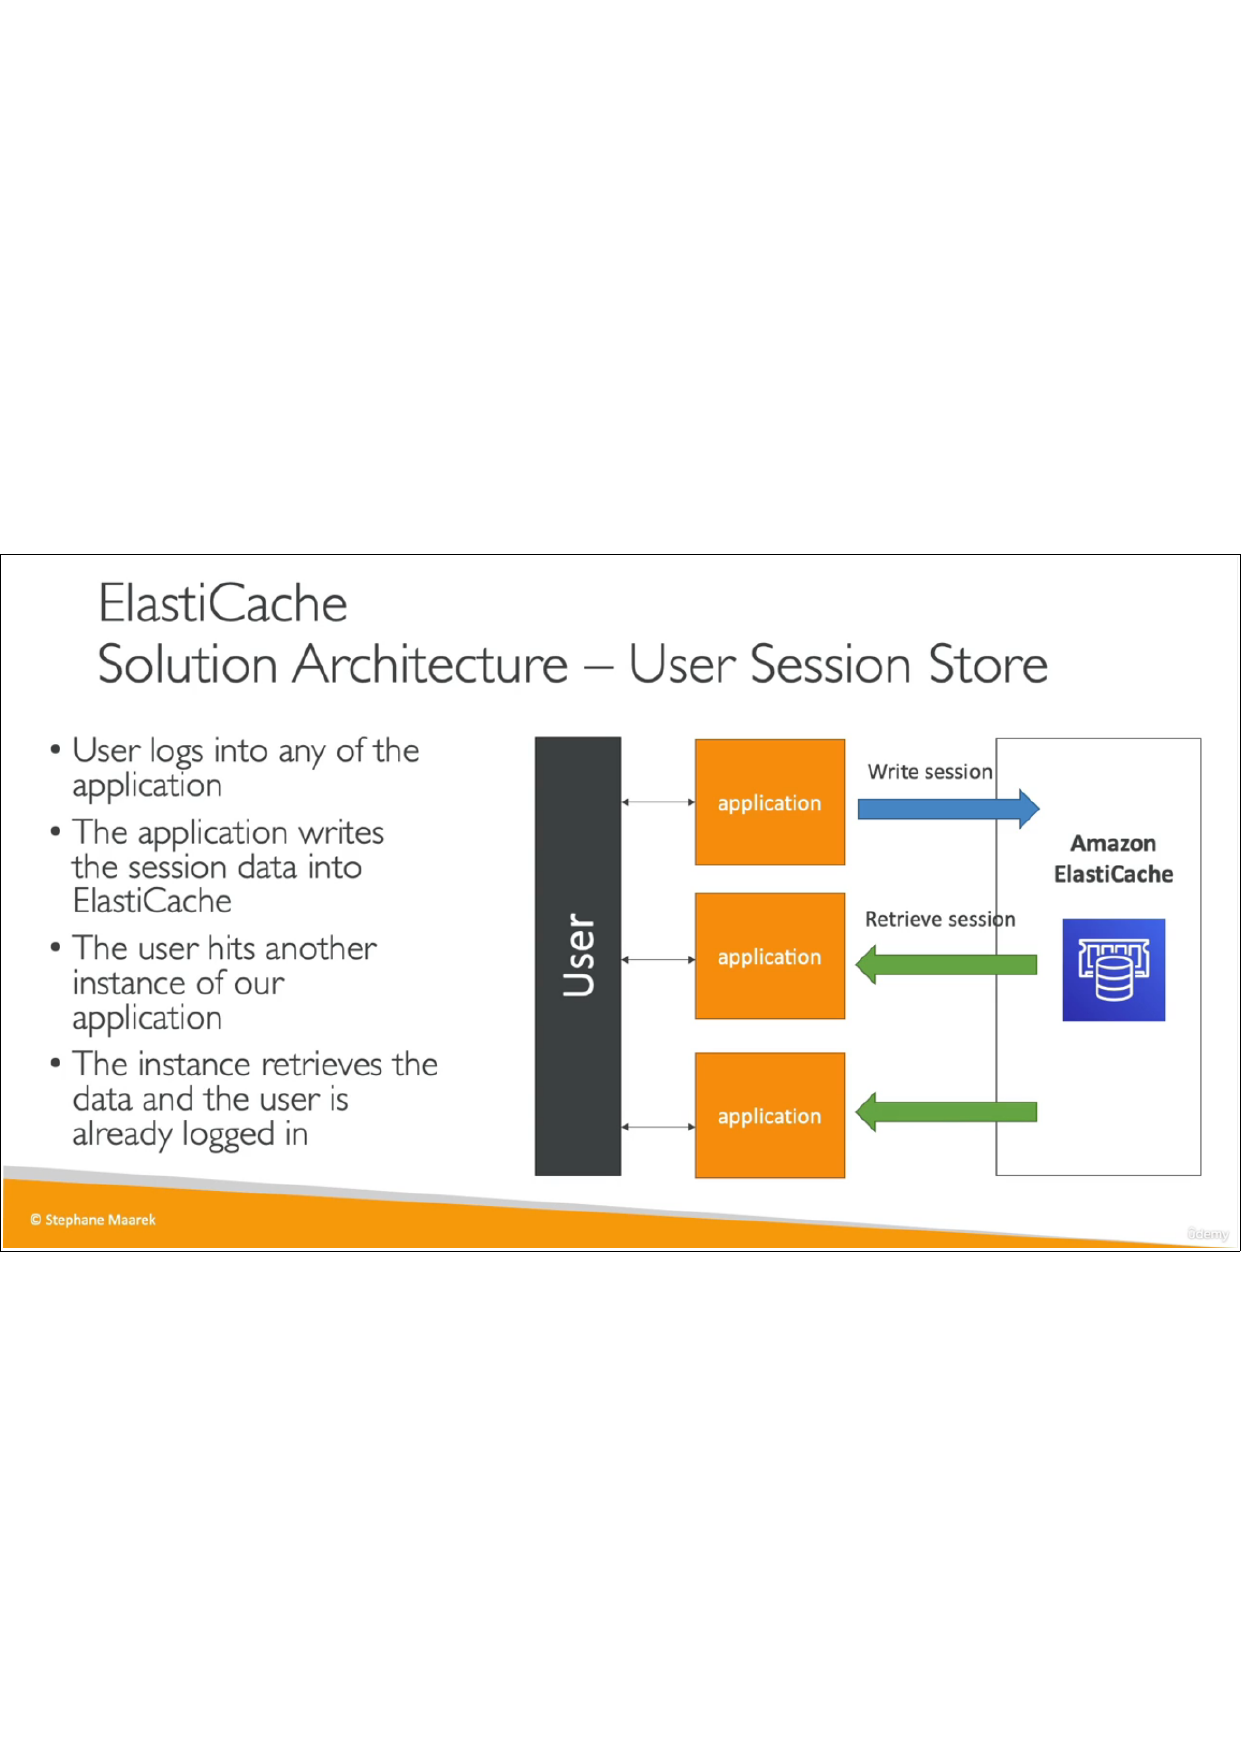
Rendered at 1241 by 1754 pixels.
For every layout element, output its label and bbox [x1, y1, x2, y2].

picture [3, 557, 1238, 1248]
